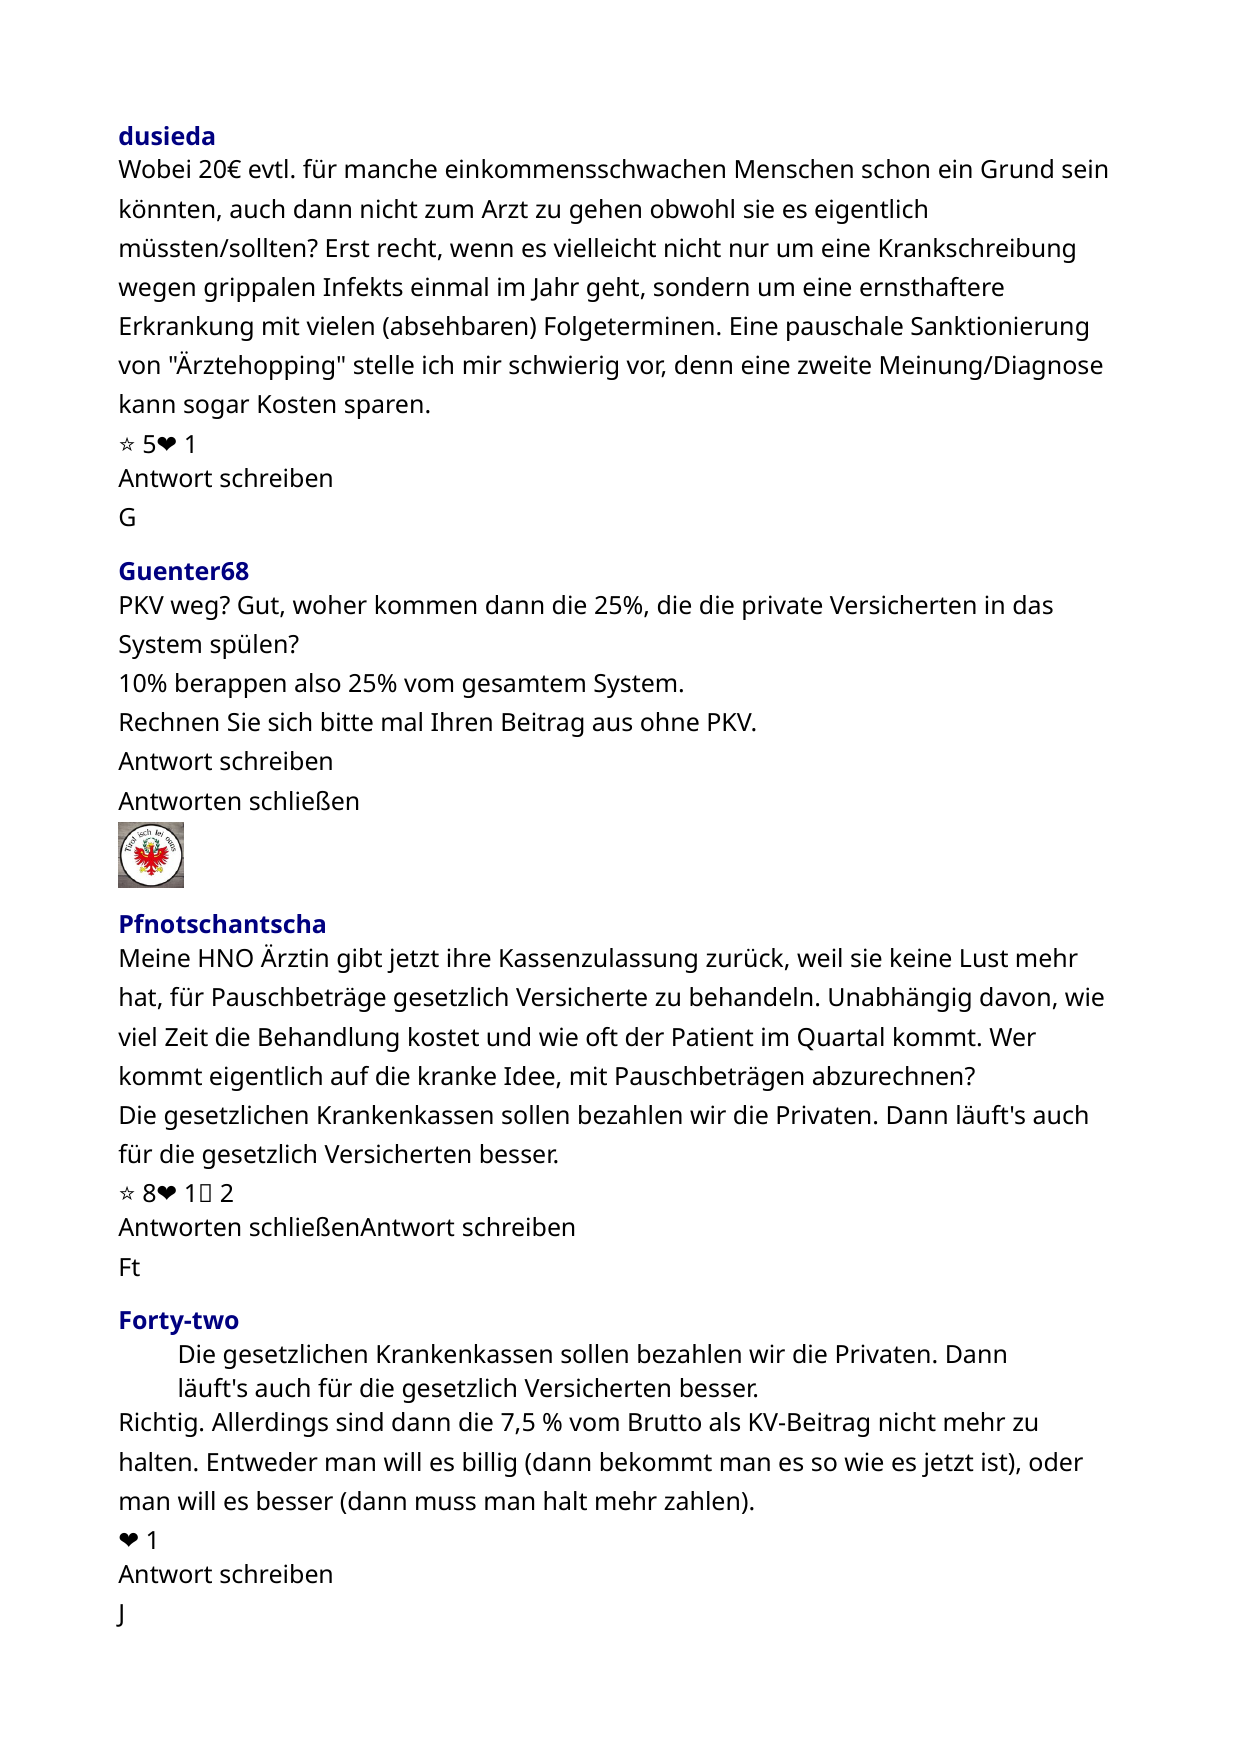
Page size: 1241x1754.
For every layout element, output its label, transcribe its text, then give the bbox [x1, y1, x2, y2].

text Die gesetzlichen Krankenkassen sollen bezahlen wir die Privaten. Dann läuft's auch für die gesetzlich Versicherten besser. [177, 1337, 1063, 1405]
text J [118, 1596, 1122, 1630]
text Antwort schreiben [118, 1557, 1122, 1591]
text Richtig. Allerdings sind dann die 7,5 % vom Brutto als KV-Beitrag nicht mehr zu halten. Entweder man will es billig (dann bekommt man es so wie es jetzt ist), oder man will es besser (dann muss man halt mehr zahlen). [118, 1405, 1122, 1517]
text ⭐️ 8❤️ 1🤨 2 [118, 1176, 1122, 1210]
subtitle dusieda [118, 118, 1122, 152]
text Ft [118, 1249, 1122, 1283]
text G [118, 499, 1122, 534]
text Antwort schreiben [118, 460, 1122, 494]
text Meine HNO Ärztin gibt jetzt ihre Kassenzulassung zurück, weil sie keine Lust mehr hat, für Pauschbeträge gesetzlich Versicherte zu behandeln. Unabhängig davon, wie viel Zeit die Behandlung kostet und wie oft der Patient im Quartal kommt. Wer kommt eigentlich auf die kranke Idee, mit Pauschbeträgen abzurechnen? [118, 941, 1122, 1092]
text Wobei 20€ evtl. für manche einkommensschwachen Menschen schon ein Grund sein könnten, auch dann nicht zum Arzt zu gehen obwohl sie es eigentlich müssten/sollten? Erst recht, wenn es vielleicht nicht nur um eine Krankschreibung wegen grippalen Infekts einmal im Jahr geht, sondern um eine ernsthaftere Erkrankung mit vielen (absehbaren) Folgeterminen. Eine pauschale Sanktionierung von "Ärztehopping" stelle ich mir schwierig vor, denn eine zweite Meinung/Diagnose kann sogar Kosten sparen. [118, 152, 1122, 421]
subtitle Forty-two [118, 1303, 1122, 1337]
picture [118, 822, 184, 888]
text Antwort schreiben [118, 744, 1122, 778]
text PKV weg? Gut, woher kommen dann die 25%, die die private Versicherten in das System spülen? 10% berappen also 25% vom gesamtem System. Rechnen Sie sich bitte mal Ihren Beitrag aus ohne PKV. [118, 587, 1122, 739]
subtitle Pfnotschantscha [118, 907, 1122, 941]
text Antworten schließenAntwort schreiben [118, 1210, 1122, 1244]
text ⭐️ 5❤️ 1 [118, 426, 1122, 460]
subtitle Guenter68 [118, 553, 1122, 587]
text ❤️ 1 [118, 1523, 1122, 1557]
text Die gesetzlichen Krankenkassen sollen bezahlen wir die Privaten. Dann läuft's auch für die gesetzlich Versicherten besser. [118, 1098, 1122, 1171]
text Antworten schließen [118, 783, 1122, 817]
